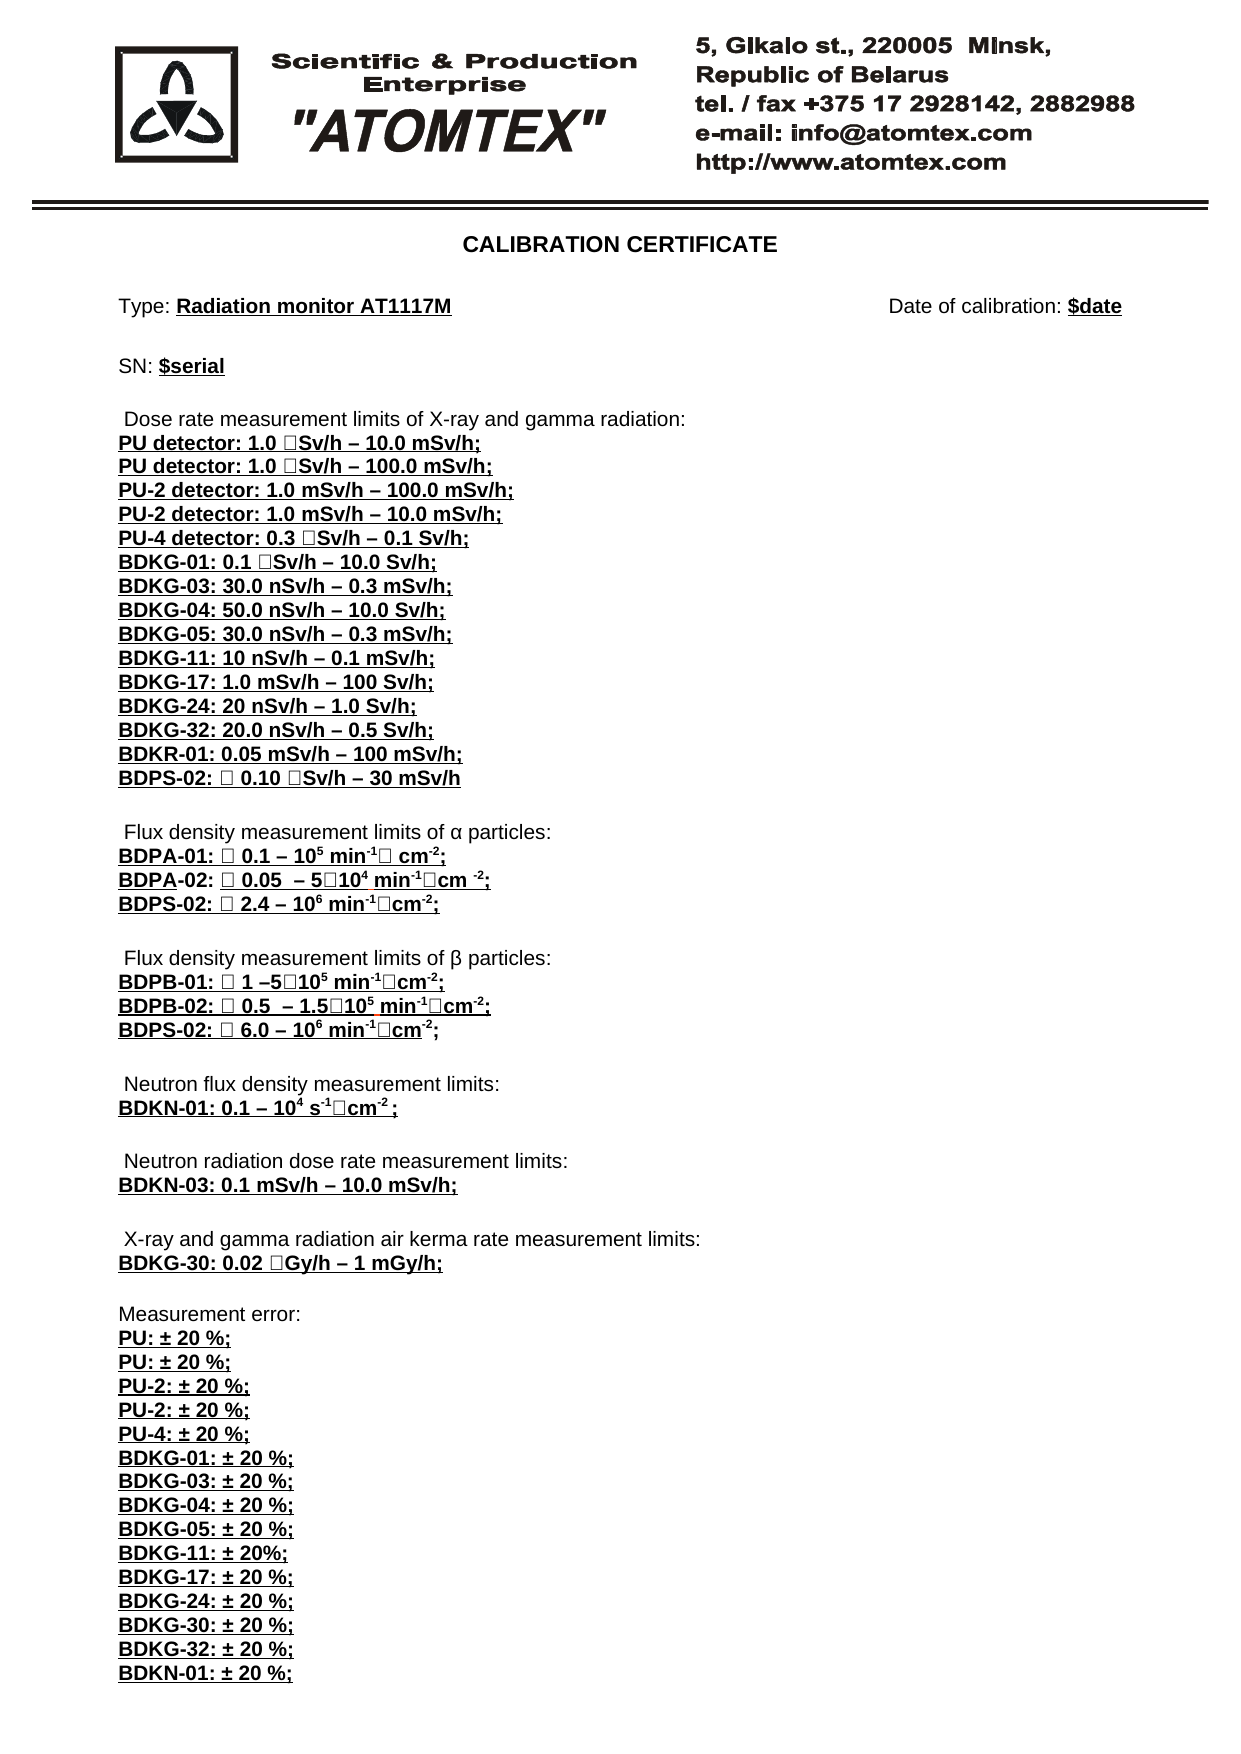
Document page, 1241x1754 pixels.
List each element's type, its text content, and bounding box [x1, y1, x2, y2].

table_header BDKG-17: ± 20 %; [118, 1565, 1063, 1589]
text SN: $serial [118, 354, 1122, 378]
table_header BDKG-03: 30.0 nSv/h – 0.3 mSv/h; [118, 574, 1063, 598]
table_header Flux density measurement limits of α particles: [118, 820, 1063, 844]
table_header BDKG-24: ± 20 %; [118, 1589, 1063, 1613]
table_header BDPA-02:  0.05 – 5104 min-1cm -2; [118, 868, 1063, 892]
table_header PU-2 detector: 1.0 mSv/h – 100.0 mSv/h; [118, 478, 1063, 502]
table_header PU-2: ± 20 %; [118, 1374, 1063, 1397]
table_header BDKR-01: 0.05 mSv/h – 100 mSv/h; [118, 742, 1063, 766]
text Type: Radiation monitor AT1117M Date of calibration: $date [118, 294, 1122, 318]
table_header PU: ± 20 %; [118, 1350, 1063, 1373]
table_header PU detector: 1.0 Sv/h – 100.0 mSv/h; [118, 454, 1063, 478]
table_header Neutron radiation dose rate measurement limits: [118, 1149, 1063, 1173]
table_header Dose rate measurement limits of X-ray and gamma radiation: [118, 406, 1063, 430]
table_header BDPA-01:  0.1 – 105 min-1 cm-2; [118, 844, 1063, 868]
table_header BDKN-03: 0.1 mSv/h – 10.0 mSv/h; [118, 1173, 1063, 1197]
table_header BDKG-30: 0.02 Gy/h – 1 mGy/h; [118, 1251, 1063, 1275]
table_header BDKG-11: ± 20%; [118, 1541, 1063, 1565]
table_header BDKG-32: 20.0 nSv/h – 0.5 Sv/h; [118, 718, 1063, 742]
table_header BDPB-02:  0.5 – 1.5105 min-1cm-2; [118, 994, 1063, 1017]
table_header BDPS-02:  2.4 – 106 min-1cm-2; [118, 892, 1063, 916]
text CALIBRATION CERTIFICATE [118, 231, 1122, 257]
table_header BDKG-30: ± 20 %; [118, 1613, 1063, 1637]
table_header BDKG-05: 30.0 nSv/h – 0.3 mSv/h; [118, 622, 1063, 646]
table_header BDKG-17: 1.0 mSv/h – 100 Sv/h; [118, 670, 1063, 694]
table_header BDKG-04: ± 20 %; [118, 1493, 1063, 1517]
table_header BDKN-01: ± 20 %; [118, 1661, 1063, 1685]
table_header BDPS-02:  6.0 – 106 min-1cm-2; [118, 1018, 1063, 1041]
table_header BDPB-01:  1 –5105 min-1cm-2; [118, 970, 1063, 993]
table_header PU detector: 1.0 Sv/h – 10.0 mSv/h; [118, 430, 1063, 454]
text [118, 178, 1122, 200]
table_header Flux density measurement limits of β particles: [118, 946, 1063, 969]
table_header BDKG-03: ± 20 %; [118, 1469, 1063, 1493]
table_header BDKG-01: ± 20 %; [118, 1445, 1063, 1469]
table_header PU-4 detector: 0.3 Sv/h – 0.1 Sv/h; [118, 526, 1063, 550]
table_header BDKN-01: 0.1 – 104 s-1cm-2 ; [118, 1095, 1063, 1119]
table_header BDKG-11: 10 nSv/h – 0.1 mSv/h; [118, 646, 1063, 670]
table_header BDKG-32: ± 20 %; [118, 1637, 1063, 1661]
table_header Neutron flux density measurement limits: [118, 1071, 1063, 1095]
table_header X-ray and gamma radiation air kerma rate measurement limits: [118, 1227, 1063, 1251]
table_header BDPS-02:  0.10 Sv/h – 30 mSv/h [118, 766, 1063, 790]
table_header BDKG-04: 50.0 nSv/h – 10.0 Sv/h; [118, 598, 1063, 622]
table_header PU-2: ± 20 %; [118, 1398, 1063, 1421]
table_header PU: ± 20 %; [118, 1326, 1063, 1349]
table_header PU-2 detector: 1.0 mSv/h – 10.0 mSv/h; [118, 502, 1063, 526]
text Measurement error: [118, 1302, 1122, 1326]
table_header BDKG-24: 20 nSv/h – 1.0 Sv/h; [118, 694, 1063, 718]
text 03: ± 20 %БД [118, 1275, 1122, 1302]
table_header BDKG-01: 0.1 Sv/h – 10.0 Sv/h; [118, 550, 1063, 574]
table_header PU-4: ± 20 %; [118, 1421, 1063, 1445]
table_header BDKG-05: ± 20 %; [118, 1517, 1063, 1541]
text [118, 210, 1122, 229]
